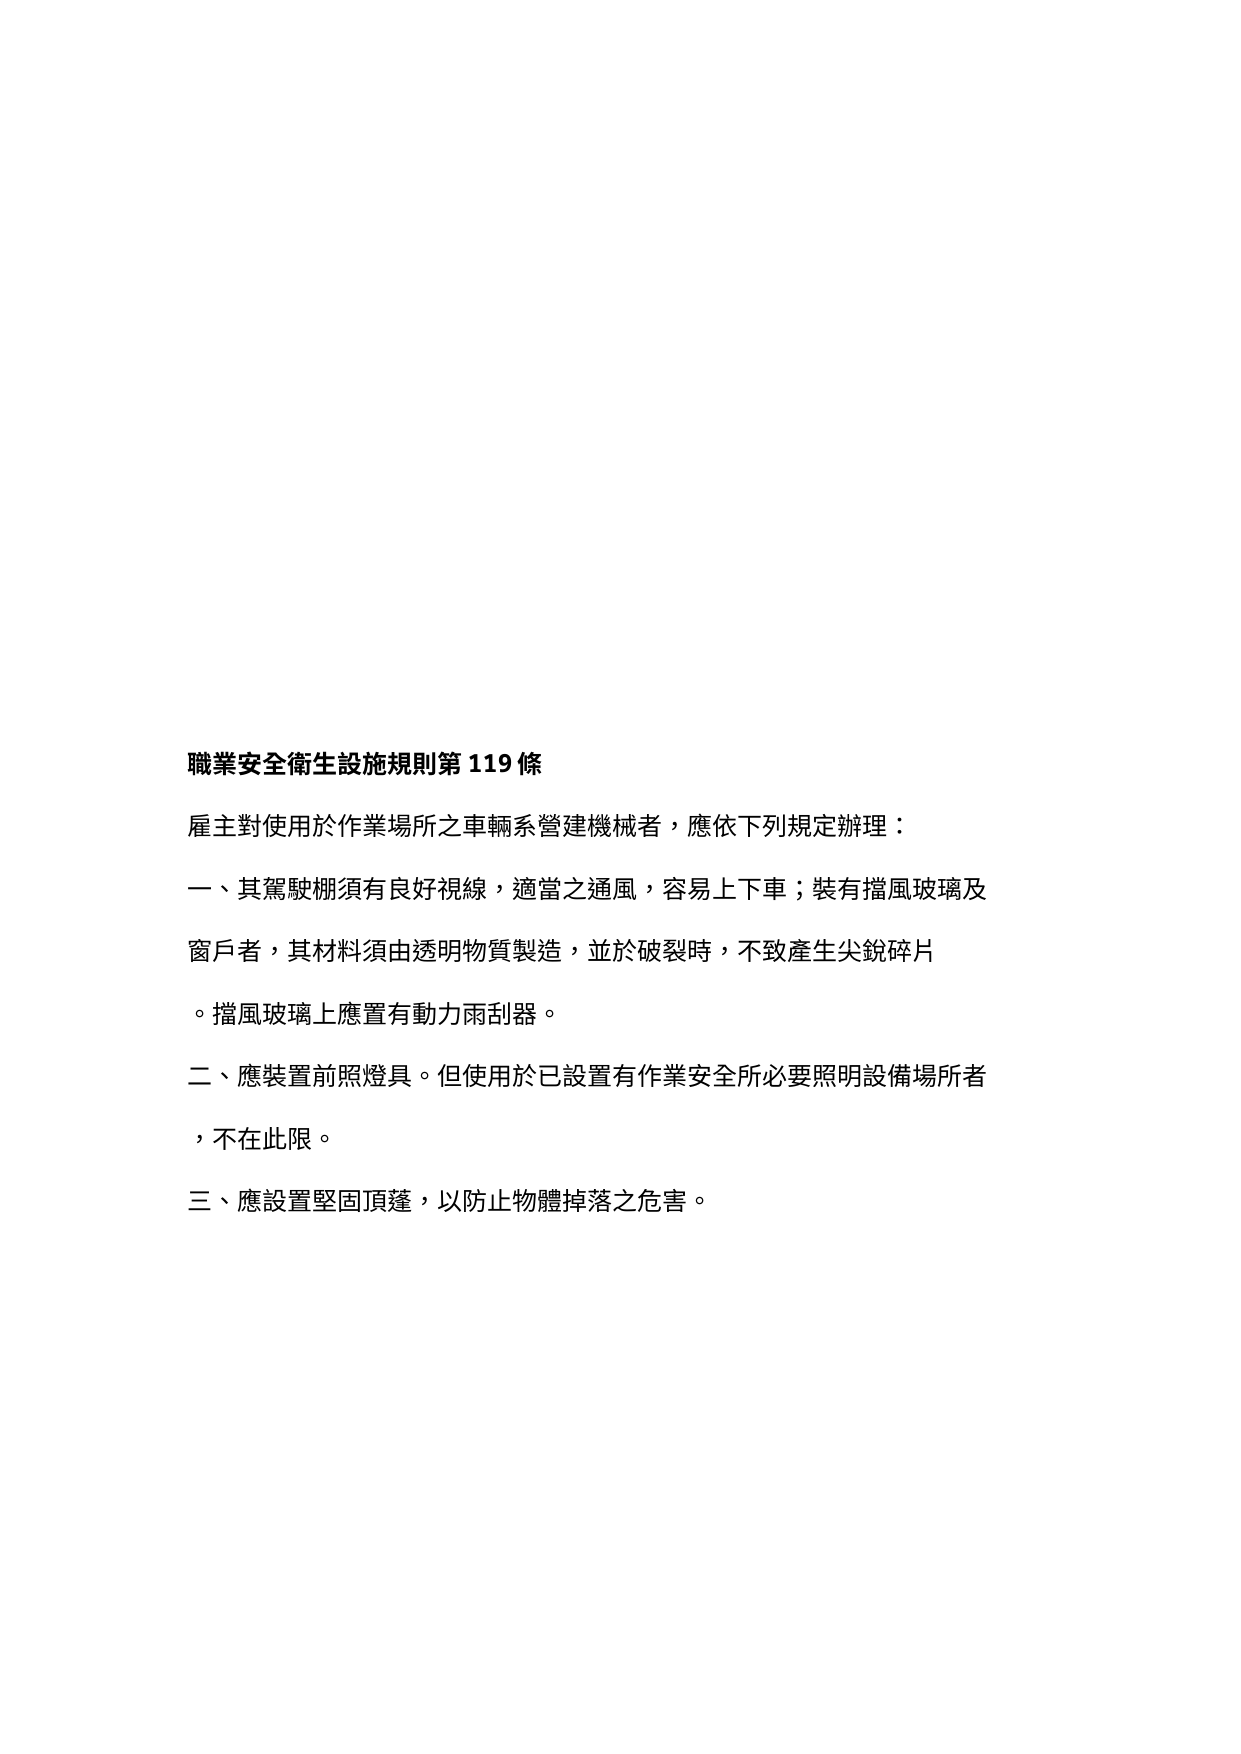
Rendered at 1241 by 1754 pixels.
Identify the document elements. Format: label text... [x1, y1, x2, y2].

text 三、應設置堅固頂蓬，以防止物體掉落之危害。 [187, 1158, 1053, 1221]
text ，不在此限。 [187, 1096, 1053, 1158]
text 雇主對使用於作業場所之車輛系營建機械者，應依下列規定辦理： [187, 783, 1053, 846]
text 一、其駕駛棚須有良好視線，適當之通風，容易上下車；裝有擋風玻璃及 [187, 846, 1053, 908]
text 職業安全衛生設施規則第119條 [187, 721, 1053, 783]
text 窗戶者，其材料須由透明物質製造，並於破裂時，不致產生尖銳碎片 [187, 908, 1053, 971]
text 。擋風玻璃上應置有動力雨刮器。 [187, 971, 1053, 1033]
text 二、應裝置前照燈具。但使用於已設置有作業安全所必要照明設備場所者 [187, 1033, 1053, 1096]
